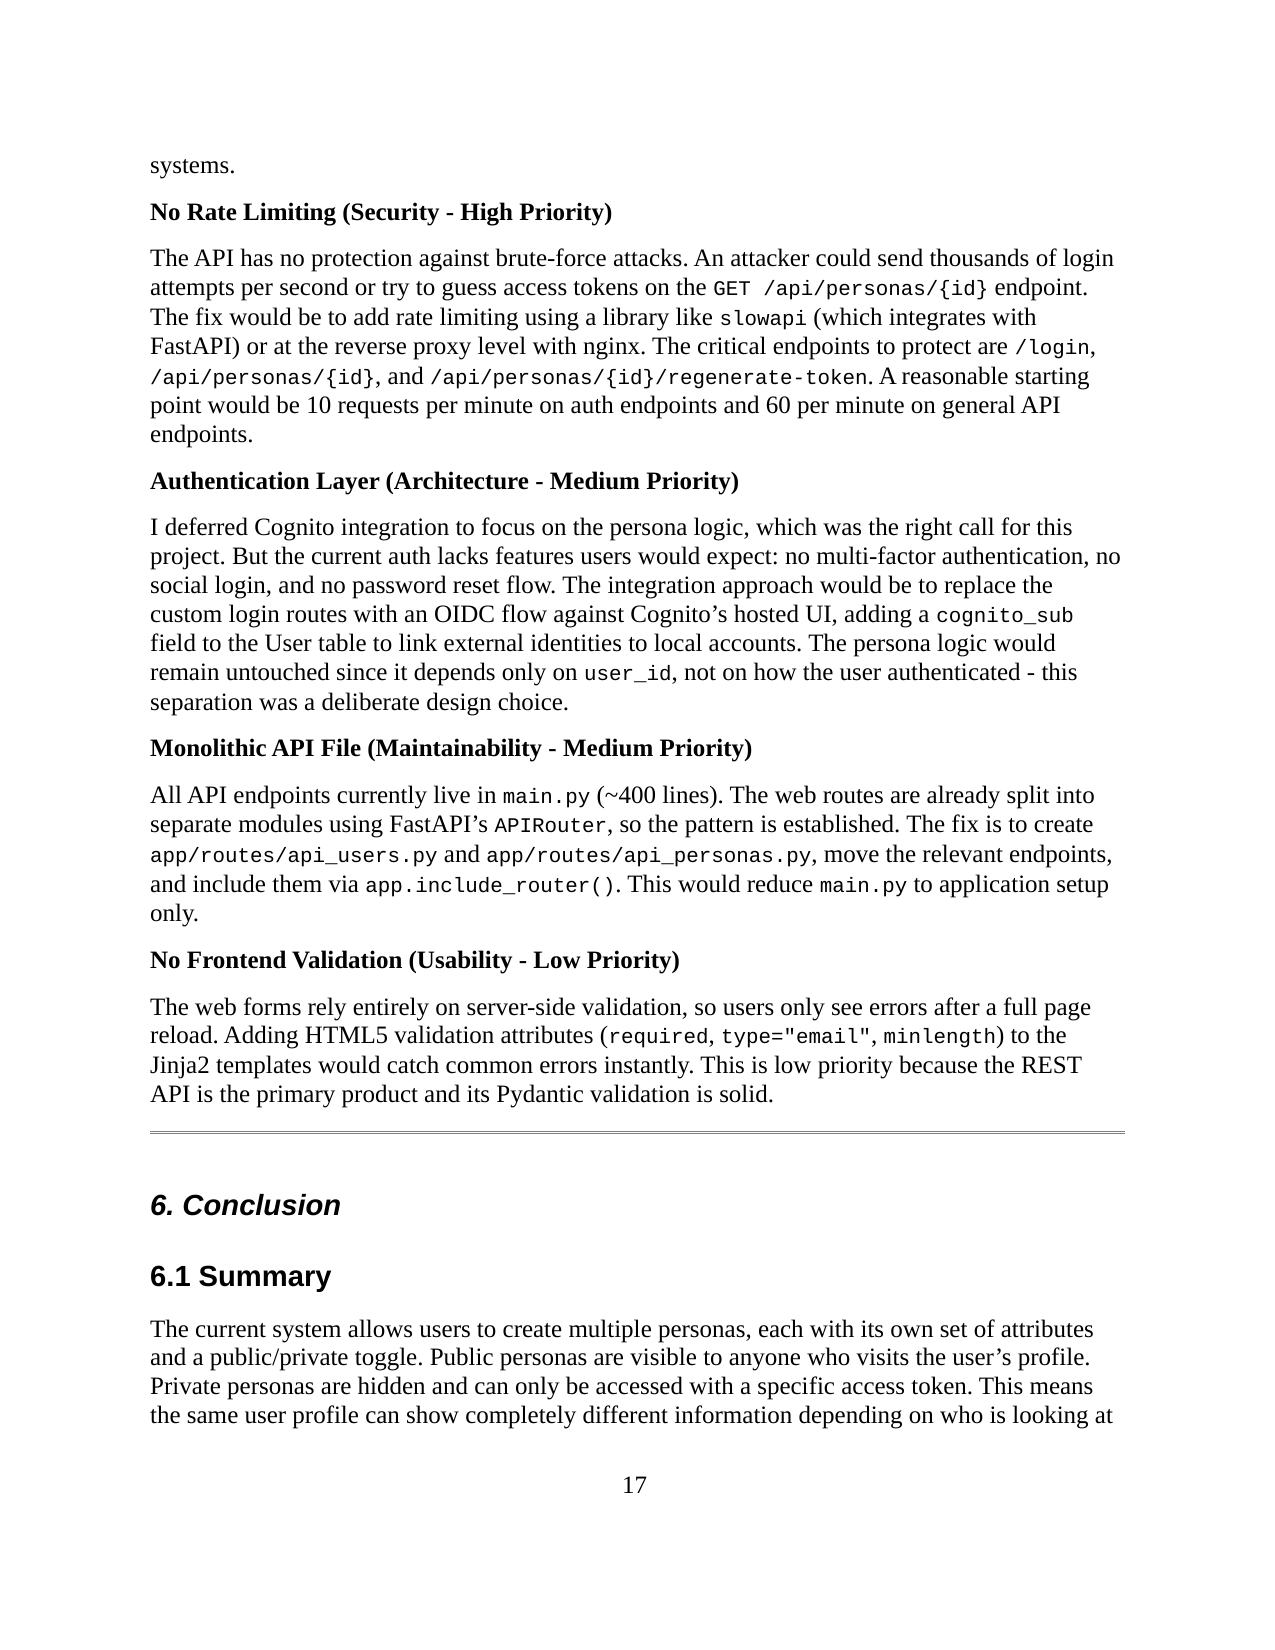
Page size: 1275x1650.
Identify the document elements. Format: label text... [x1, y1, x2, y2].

text The API has no protection against brute-force attacks. An attacker could send thousands of login attempts per second or try to guess access tokens on the GET /api/personas/{id} endpoint. The fix would be to add rate limiting using a library like slowapi (which integrates with FastAPI) or at the reverse proxy level with nginx. The critical endpoints to protect are /login, /api/personas/{id}, and /api/personas/{id}/regenerate-token. A reasonable starting point would be 10 requests per minute on auth endpoints and 60 per minute on general API endpoints. [150, 243, 1125, 448]
text The web forms rely entirely on server-side validation, so users only see errors after a full page reload. Adding HTML5 validation attributes (required, type="email", minlength) to the Jinja2 templates would catch common errors instantly. This is low priority because the REST API is the primary product and its Pydantic validation is solid. [150, 992, 1125, 1107]
text No Rate Limiting (Security - High Priority) [150, 197, 1125, 225]
text Authentication Layer (Architecture - Medium Priority) [150, 466, 1125, 494]
text I deferred Cognito integration to focus on the persona logic, which was the right call for this project. But the current auth lacks features users would expect: no multi-factor authentication, no social login, and no password reset flow. The integration approach would be to replace the custom login routes with an OIDC flow against Cognito’s hosted UI, adding a cognito_sub field to the User table to link external identities to local accounts. The persona logic would remain untouched since it depends only on user_id, not on how the user authenticated - this separation was a deliberate design choice. [150, 512, 1125, 715]
text Monolithic API File (Maintainability - Medium Priority) [150, 733, 1125, 762]
text All API endpoints currently live in main.py (~400 lines). The web routes are already split into separate modules using FastAPI’s APIRouter, so the pattern is established. The fix is to create app/routes/api_users.py and app/routes/api_personas.py, move the relevant endpoints, and include them via app.include_router(). This would reduce main.py to application setup only. [150, 780, 1125, 927]
text systems. [150, 150, 1125, 179]
text The current system allows users to create multiple personas, each with its own set of attributes and a public/private toggle. Public personas are visible to anyone who visits the user’s profile. Private personas are hidden and can only be accessed with a specific access token. This means the same user profile can show completely different information depending on who is looking at [150, 1314, 1125, 1429]
text No Frontend Validation (Usability - Low Priority) [150, 945, 1125, 974]
subtitle 6. Conclusion [150, 1188, 1125, 1221]
subtitle 6.1 Summary [150, 1259, 1125, 1292]
